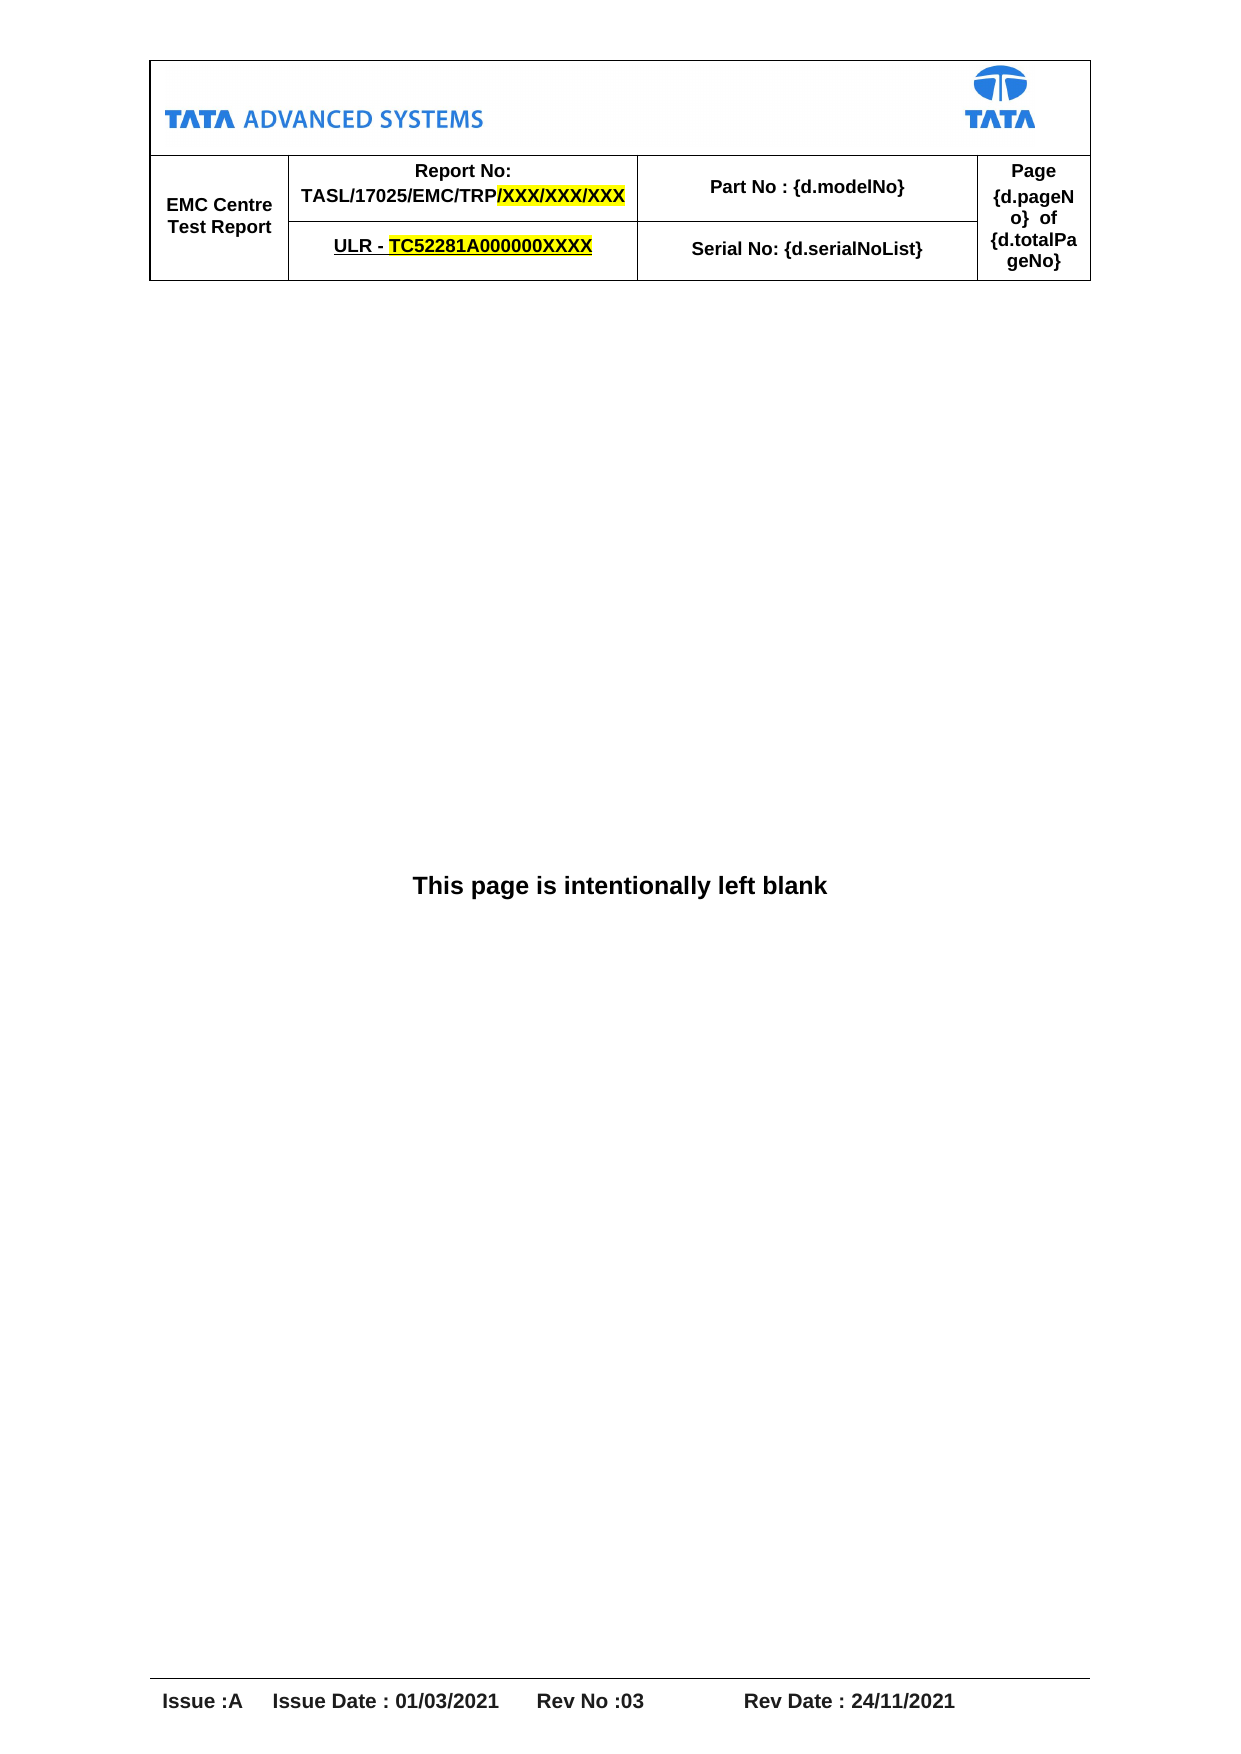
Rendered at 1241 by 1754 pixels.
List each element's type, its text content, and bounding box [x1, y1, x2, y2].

picture [165, 65, 1035, 147]
title This page is intentionally left blank [150, 871, 1090, 899]
